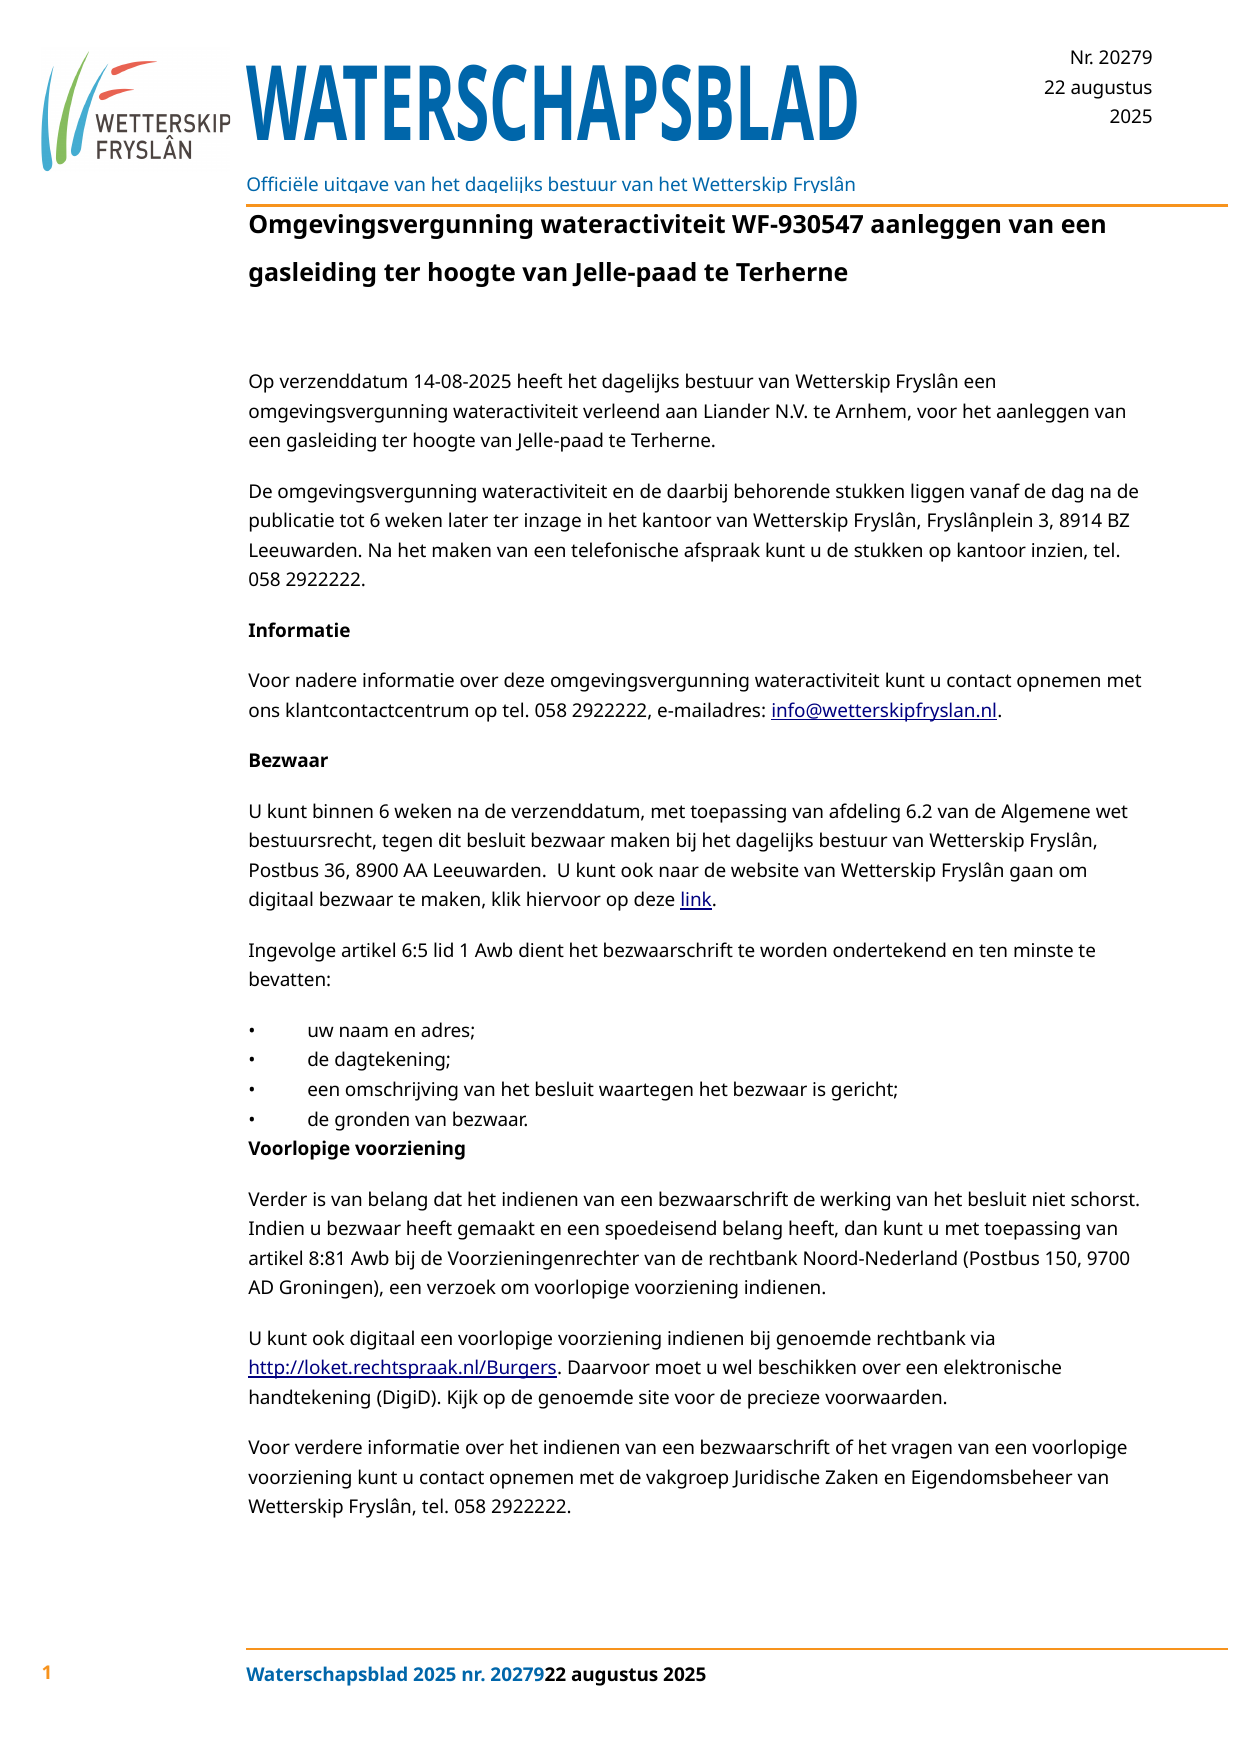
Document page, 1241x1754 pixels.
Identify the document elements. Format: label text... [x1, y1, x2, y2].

text U kunt ook digitaal een voorlopige voorziening indienen bij genoemde rechtbank via http://loket.rechtspraak.nl/Burgers. Daarvoor moet u wel beschikken over een elektronische handtekening (DigiD). Kijk op de genoemde site voor de precieze voorwaarden. [248, 1325, 1152, 1410]
list uw naam en adres; [248, 1017, 1152, 1043]
text U kunt binnen 6 weken na de verzenddatum, met toepassing van afdeling 6.2 van de Algemene wet bestuursrecht, tegen dit besluit bezwaar maken bij het dagelijks bestuur van Wetterskip Fryslân, Postbus 36, 8900 AA Leeuwarden. U kunt ook naar de website van Wetterskip Fryslân gaan om digitaal bezwaar te maken, klik hiervoor op deze link. [248, 798, 1152, 912]
text Voor verdere informatie over het indienen van een bezwaarschrift of het vragen van een voorlopige voorziening kunt u contact opnemen met de vakgroep Juridische Zaken en Eigendomsbeheer van Wetterskip Fryslân, tel. 058 2922222. [248, 1434, 1152, 1519]
list de dagtekening; [248, 1047, 1152, 1072]
text Verder is van belang dat het indienen van een bezwaarschrift de werking van het besluit niet schorst. Indien u bezwaar heeft gemaakt en een spoedeisend belang heeft, dan kunt u met toepassing van artikel 8:81 Awb bij de Voorzieningenrechter van de rechtbank Noord-Nederland (Postbus 150, 9700 AD Groningen), een verzoek om voorlopige voorziening indienen. [248, 1186, 1152, 1300]
text Omgevingsvergunning wateractiviteit WF-930547 aanleggen van een gasleiding ter hoogte van Jelle-paad te Terherne [248, 207, 1152, 288]
text Bezwaar [248, 747, 1152, 773]
text Op verzenddatum 14-08-2025 heeft het dagelijks bestuur van Wetterskip Fryslân een omgevingsvergunning wateractiviteit verleend aan Liander N.V. te Arnhem, voor het aanleggen van een gasleiding ter hoogte van Jelle-paad te Terherne. [248, 368, 1152, 453]
list een omschrijving van het besluit waartegen het bezwaar is gericht; [248, 1076, 1152, 1102]
text Voorlopige voorziening [248, 1135, 1152, 1161]
text Informatie [248, 617, 1152, 643]
list de gronden van bezwaar. [248, 1106, 1152, 1132]
text Ingevolge artikel 6:5 lid 1 Awb dient het bezwaarschrift te worden ondertekend en ten minste te bevatten: [248, 937, 1152, 992]
picture [41, 47, 231, 172]
text Voor nadere informatie over deze omgevingsvergunning wateractiviteit kunt u contact opnemen met ons klantcontactcentrum op tel. 058 2922222, e-mailadres: info@wetterskipfryslan.nl. [248, 667, 1152, 723]
text De omgevingsvergunning wateractiviteit en de daarbij behorende stukken liggen vanaf de dag na de publicatie tot 6 weken later ter inzage in het kantoor van Wetterskip Fryslân, Fryslânplein 3, 8914 BZ Leeuwarden. Na het maken van een telefonische afspraak kunt u de stukken op kantoor inzien, tel. 058 2922222. [248, 478, 1152, 592]
